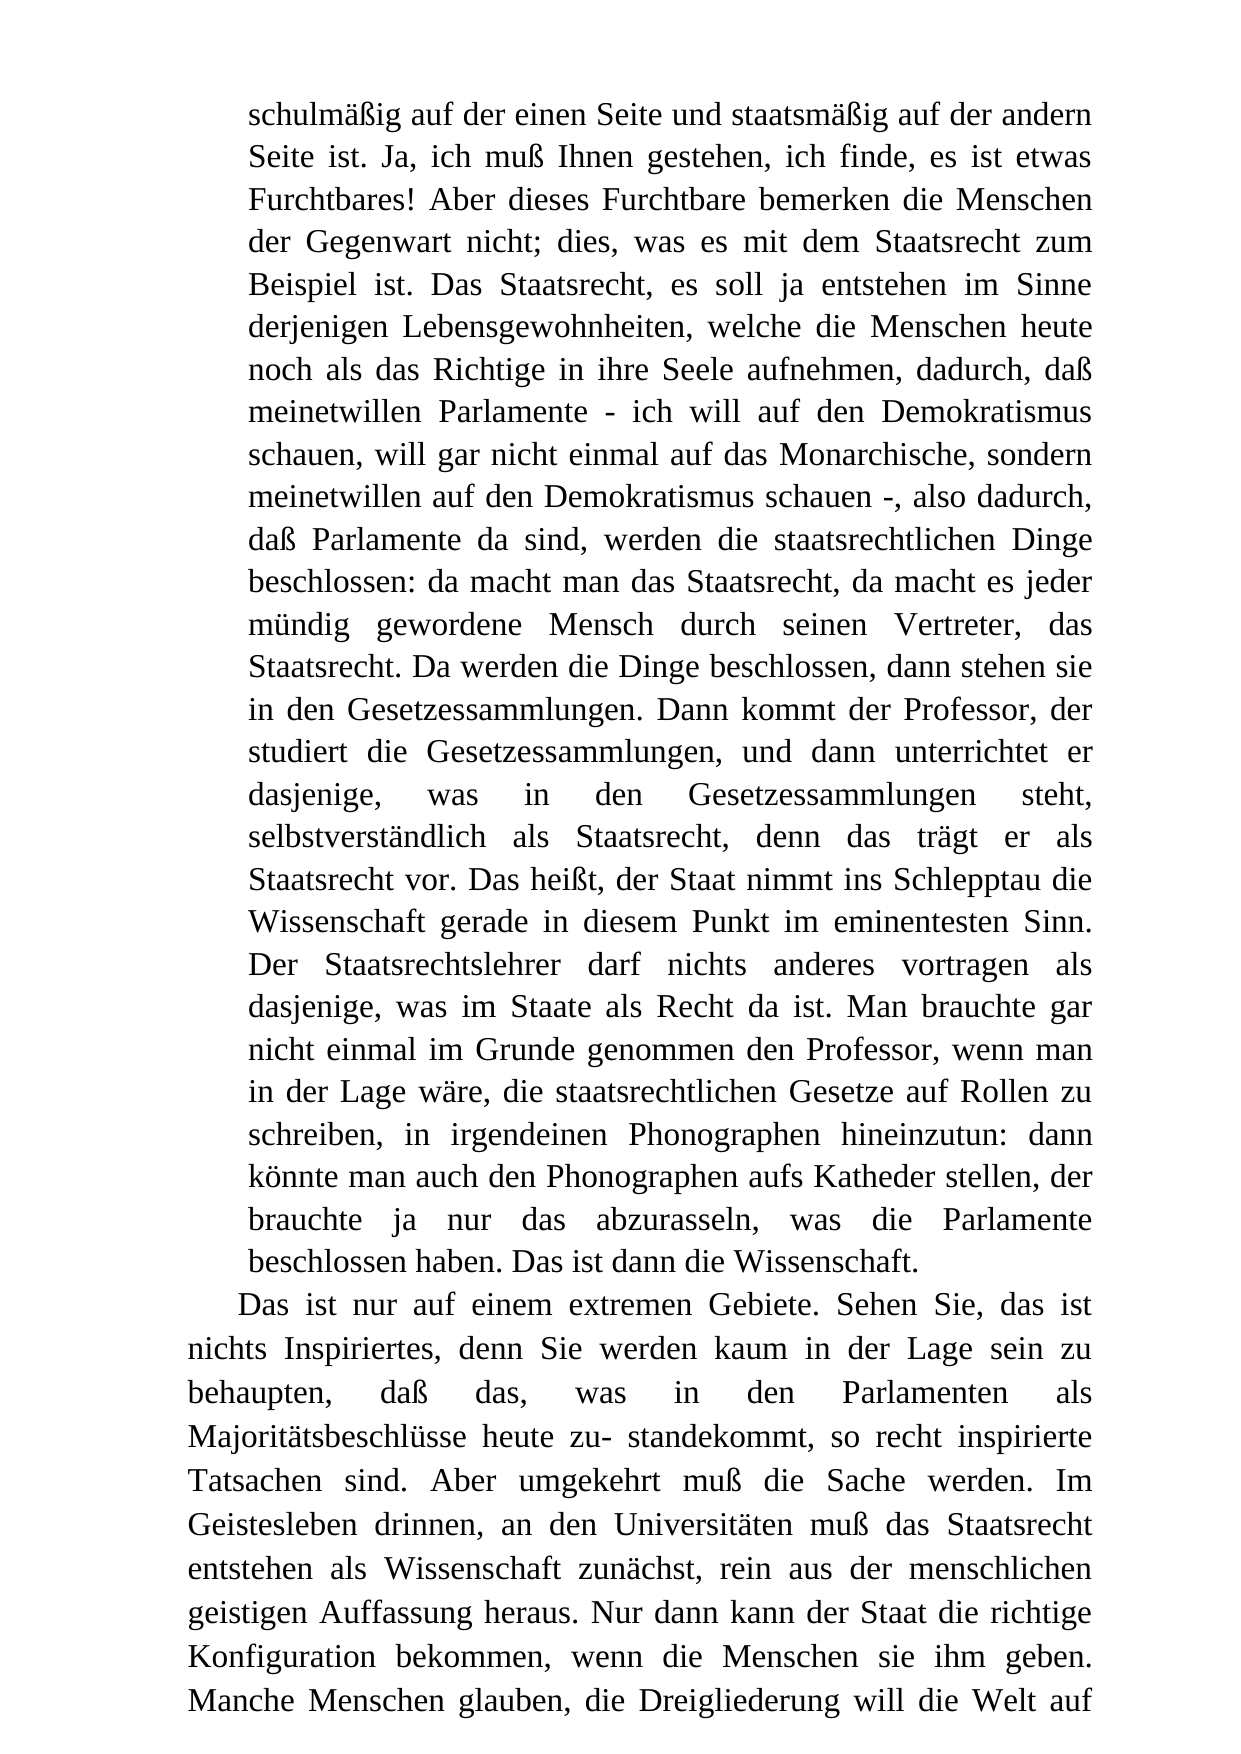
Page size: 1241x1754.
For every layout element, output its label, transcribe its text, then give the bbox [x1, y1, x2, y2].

text Das ist nur auf einem extremen Gebiete. Sehen Sie, das ist nichts Inspiriertes, denn Sie werden kaum in der Lage sein zu behaupten, daß das, was in den Parlamenten als Majoritätsbeschlüsse heute zu- standekommt, so recht inspirierte Tatsachen sind. Aber umgekehrt muß die Sache werden. Im Geistesleben drinnen, an den Universitäten muß das Staatsrecht entstehen als Wissenschaft zunächst, rein aus der menschlichen geistigen Auffassung heraus. Nur dann kann der Staat die richtige Konfiguration bekommen, wenn die Menschen sie ihm geben. Manche Menschen glauben, die Dreigliederung will die Welt auf [187, 1284, 1093, 1719]
text schulmäßig auf der einen Seite und staatsmäßig auf der andern Seite ist. Ja, ich muß Ihnen gestehen, ich finde, es ist etwas Furchtbares! Aber dieses Furchtbare bemerken die Menschen der Gegenwart nicht; dies, was es mit dem Staatsrecht zum Beispiel ist. Das Staatsrecht, es soll ja entstehen im Sinne derjenigen Lebensgewohnheiten, welche die Menschen heute noch als das Richtige in ihre Seele aufnehmen, dadurch, daß meinetwillen Parlamente - ich will auf den Demokratismus schauen, will gar nicht einmal auf das Monarchische, sondern meinetwillen auf den Demokratismus schauen -, also dadurch, daß Parlamente da sind, werden die staatsrechtlichen Dinge beschlossen: da macht man das Staatsrecht, da macht es jeder mündig gewordene Mensch durch seinen Vertreter, das Staatsrecht. Da werden die Dinge beschlossen, dann stehen sie in den Gesetzessammlungen. Dann kommt der Professor, der studiert die Gesetzessammlungen, und dann unterrichtet er dasjenige, was in den Gesetzessammlungen steht, selbstverständlich als Staatsrecht, denn das trägt er als Staatsrecht vor. Das heißt, der Staat nimmt ins Schlepptau die Wissenschaft gerade in diesem Punkt im eminentesten Sinn. Der Staatsrechtslehrer darf nichts anderes vortragen als dasjenige, was im Staate als Recht da ist. Man brauchte gar nicht einmal im Grunde genommen den Professor, wenn man in der Lage wäre, die staatsrechtlichen Gesetze auf Rollen zu schreiben, in irgendeinen Phonographen hineinzutun: dann könnte man auch den Phonographen aufs Katheder stellen, der brauchte ja nur das abzurasseln, was die Parlamente beschlossen haben. Das ist dann die Wissenschaft. [248, 94, 1093, 1280]
